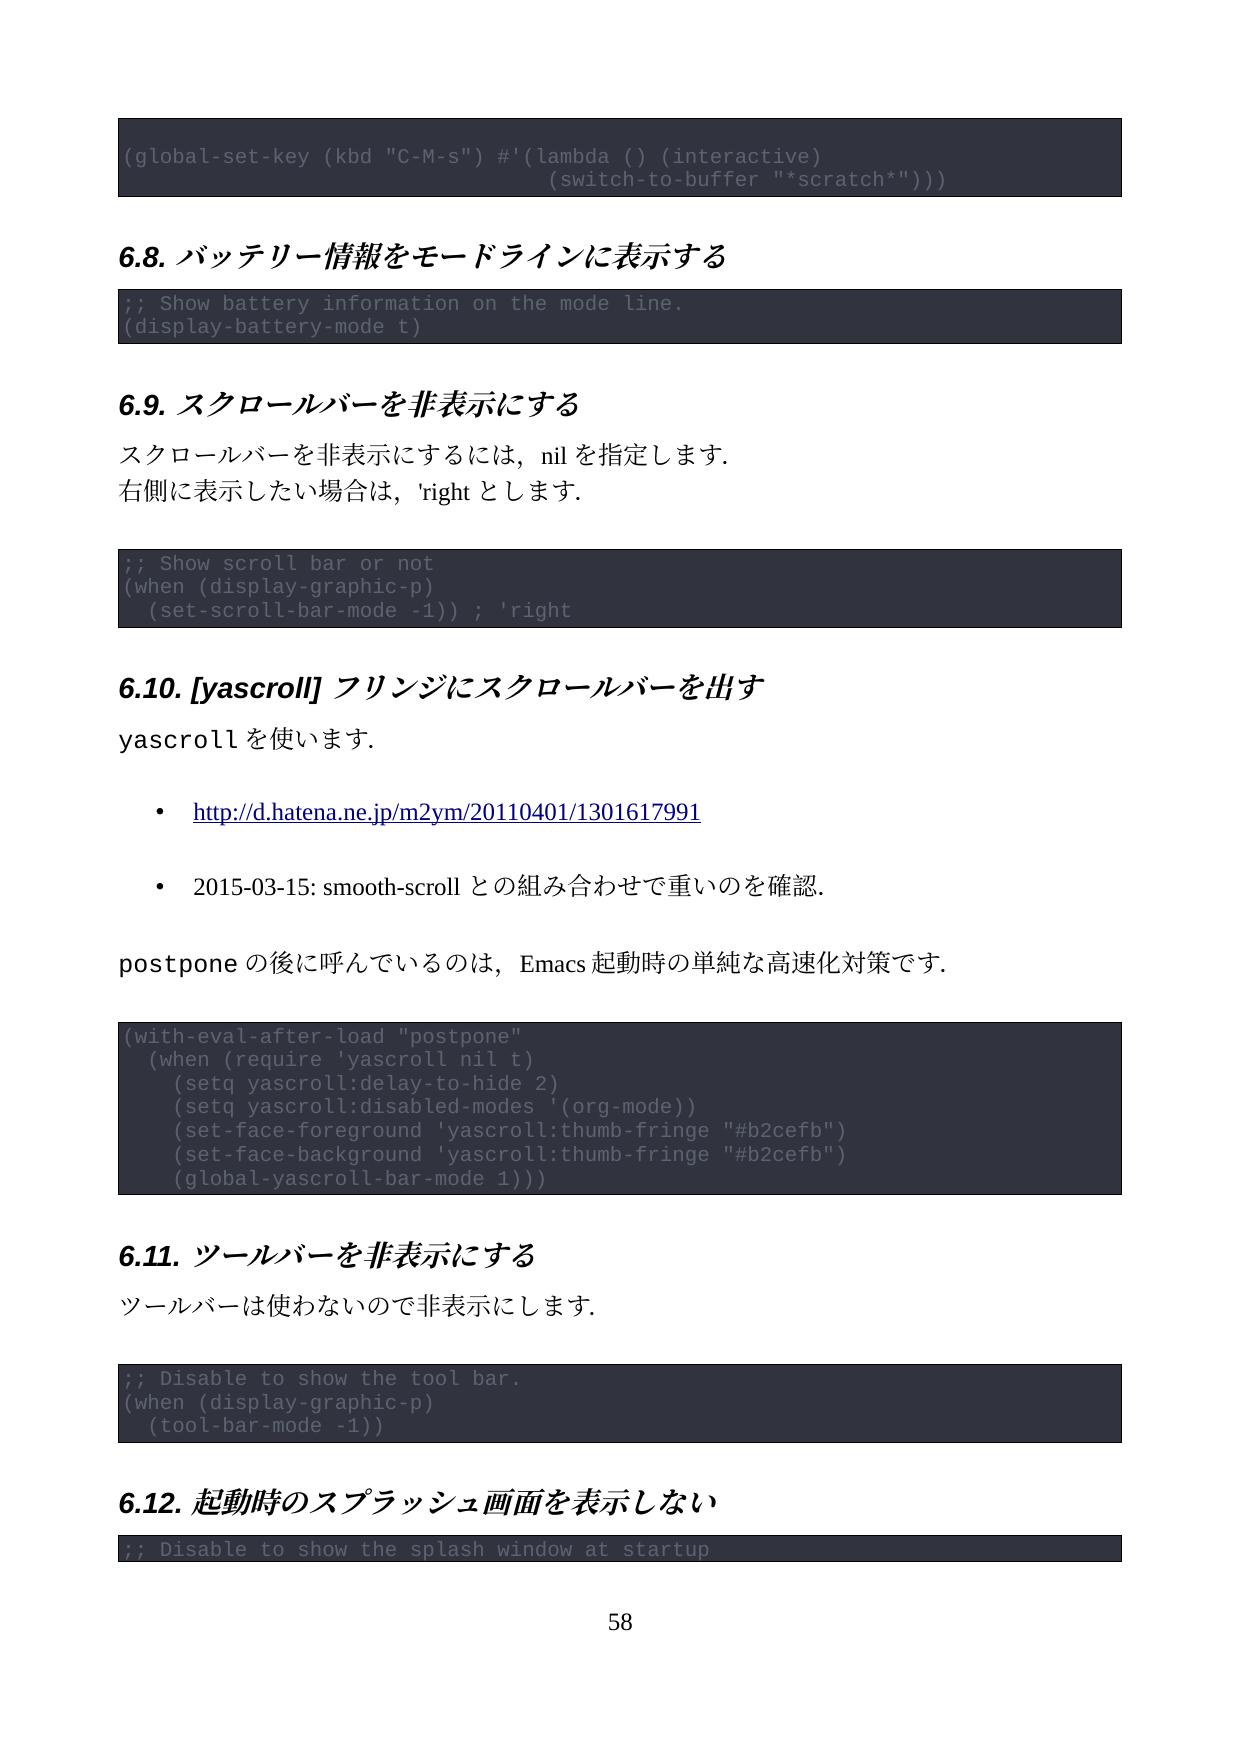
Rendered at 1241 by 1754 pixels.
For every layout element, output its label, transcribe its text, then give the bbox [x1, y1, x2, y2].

text スクロールバーを非表示にするには，nil を指定します． 右側に表示したい場合は，'right とします． [118, 436, 1122, 536]
list http://d.hatena.ne.jp/m2ym/20110401/1301617991 [156, 797, 1122, 854]
text (set-face-background 'yascroll:thumb-fringe "#b2cefb") [119, 1140, 1121, 1163]
text (with-eval-after-load "postpone" [119, 1023, 1121, 1045]
subtitle 起動時のスプラッシュ画面を表示しない [118, 1480, 1122, 1522]
subtitle バッテリー情報をモードラインに表示する [118, 234, 1122, 276]
text (display-battery-mode t) [119, 312, 1121, 343]
subtitle ツールバーを非表示にする [118, 1232, 1122, 1274]
text ;; Disable to show the splash window at startup [119, 1536, 1121, 1561]
text ;; Show scroll bar or not [119, 550, 1121, 572]
text yascroll を使います． [118, 719, 1122, 784]
text (when (display-graphic-p) [119, 572, 1121, 596]
list 2015-03-15: smooth-scroll との組み合わせで重いのを確認． [156, 867, 1122, 932]
text ;; Show battery information on the mode line. [119, 290, 1121, 312]
text (when (display-graphic-p) [119, 1388, 1121, 1411]
text postpone の後に呼んでいるのは，Emacs起動時の単純な高速化対策です． [118, 944, 1122, 1009]
text (global-yascroll-bar-mode 1))) [119, 1163, 1121, 1194]
text ツールバーは使わないので非表示にします． [118, 1287, 1122, 1352]
text (setq yascroll:delay-to-hide 2) [119, 1069, 1121, 1093]
text (tool-bar-mode -1)) [119, 1411, 1121, 1442]
text (set-scroll-bar-mode -1)) ; 'right [119, 596, 1121, 627]
subtitle スクロールバーを非表示にする [118, 381, 1122, 423]
text (when (require 'yascroll nil t) [119, 1045, 1121, 1069]
text (set-face-foreground 'yascroll:thumb-fringe "#b2cefb") [119, 1116, 1121, 1140]
subtitle [yascroll] フリンジにスクロールバーを出す [118, 665, 1122, 707]
text (global-set-key (kbd "C-M-s") #'(lambda () (interactive) [119, 142, 1121, 165]
text ;; Disable to show the tool bar. [119, 1365, 1121, 1388]
text (setq yascroll:disabled-modes '(org-mode)) [119, 1093, 1121, 1116]
text (switch-to-buffer "*scratch*"))) [119, 165, 1121, 196]
